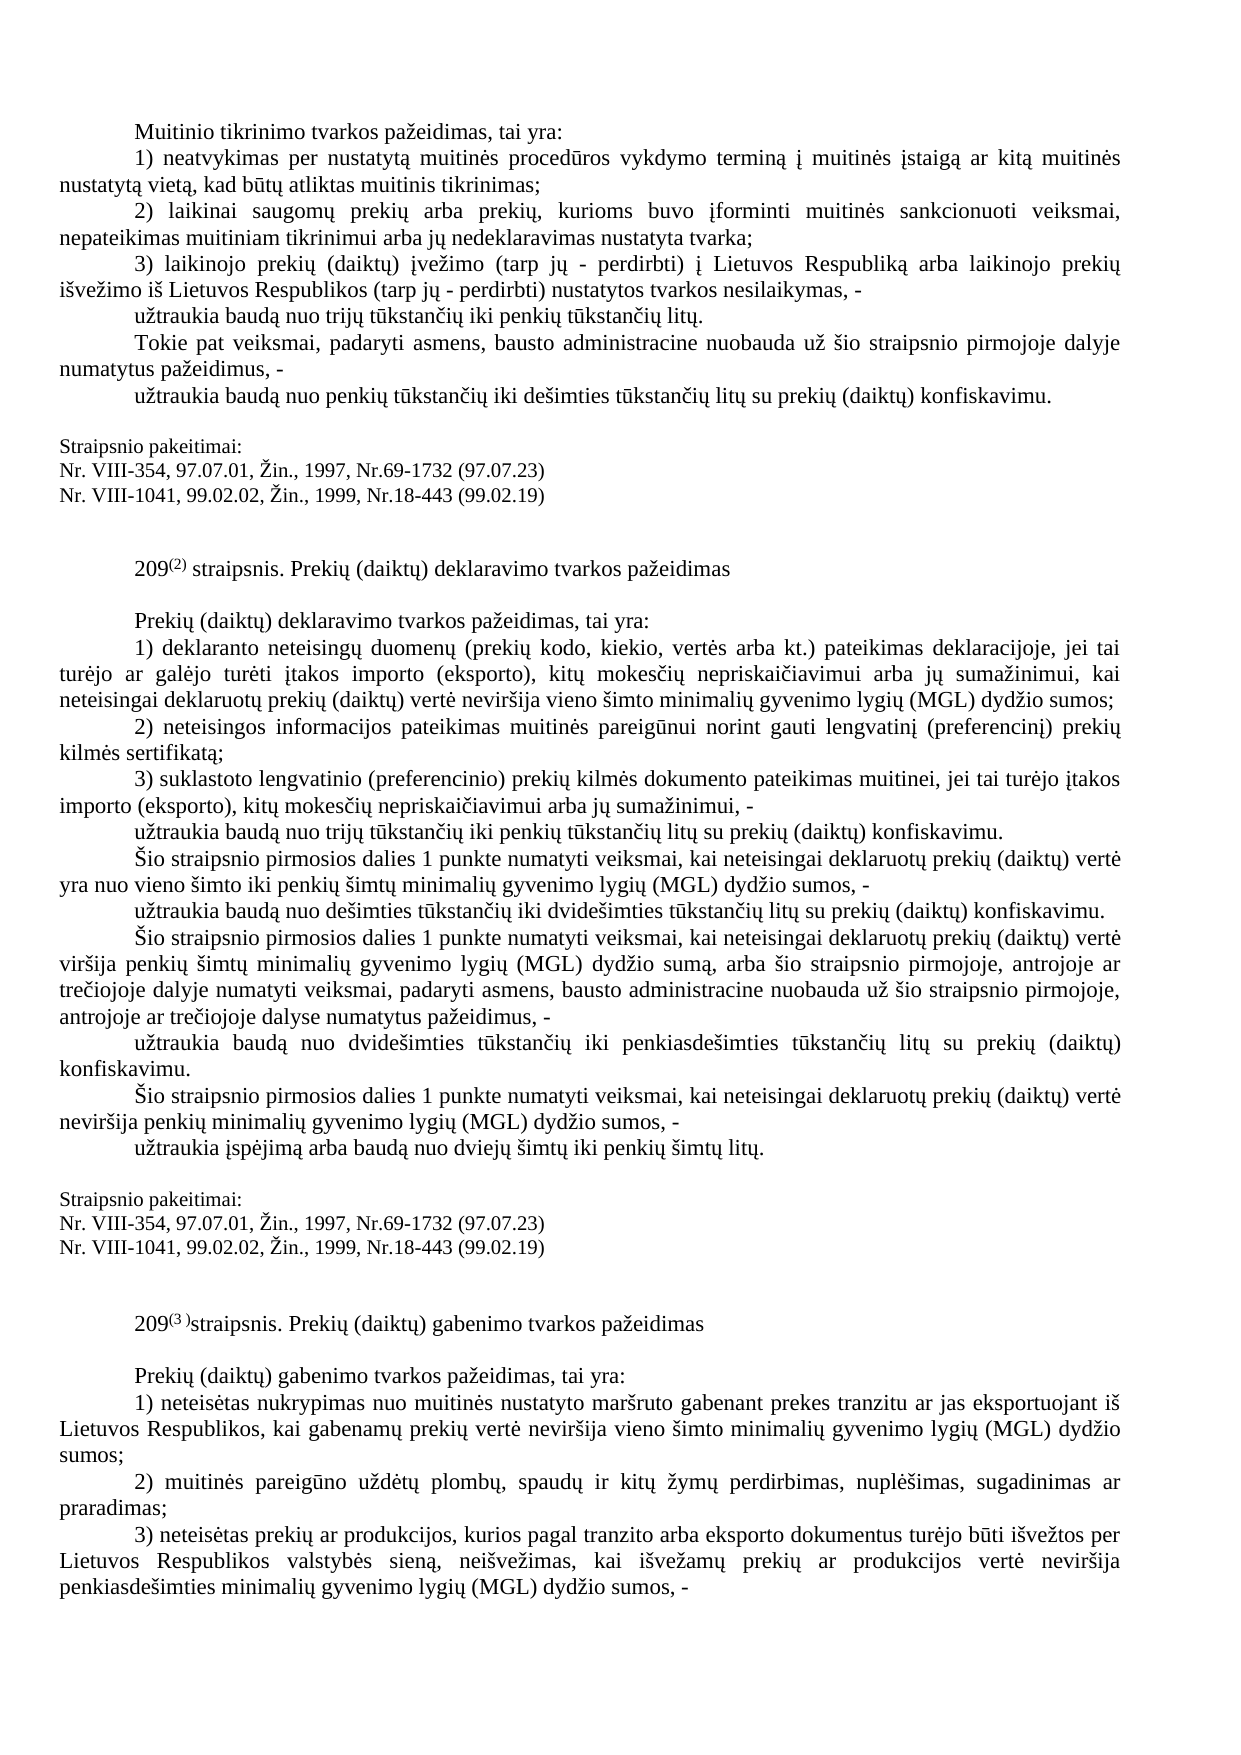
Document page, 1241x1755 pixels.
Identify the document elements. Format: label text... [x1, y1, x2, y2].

text 1) neatvykimas per nustatytą muitinės procedūros vykdymo terminą į muitinės įstaigą ar kitą muitinės nustatytą vietą, kad būtų atliktas muitinis tikrinimas; [59, 144, 1122, 197]
text Tokie pat veiksmai, padaryti asmens, bausto administracine nuobauda už šio straipsnio pirmojoje dalyje numatytus pažeidimus, - [59, 329, 1122, 382]
text 3) suklastoto lengvatinio (preferencinio) prekių kilmės dokumento pateikimas muitinei, jei tai turėjo įtakos importo (eksporto), kitų mokesčių nepriskaičiavimui arba jų sumažinimui, - [59, 766, 1122, 818]
text 209(2) straipsnis. Prekių (daiktų) deklaravimo tvarkos pažeidimas [59, 555, 1122, 581]
text Šio straipsnio pirmosios dalies 1 punkte numatyti veiksmai, kai neteisingai deklaruotų prekių (daiktų) vertė neviršija penkių minimalių gyvenimo lygių (MGL) dydžio sumos, - [59, 1082, 1122, 1134]
text Straipsnio pakeitimai: [59, 1187, 1122, 1211]
text 3) laikinojo prekių (daiktų) įvežimo (tarp jų - perdirbti) į Lietuvos Respubliką arba laikinojo prekių išvežimo iš Lietuvos Respublikos (tarp jų - perdirbti) nustatytos tvarkos nesilaikymas, - [59, 250, 1122, 303]
text 2) laikinai saugomų prekių arba prekių, kurioms buvo įforminti muitinės sankcionuoti veiksmai, nepateikimas muitiniam tikrinimui arba jų nedeklaravimas nustatyta tvarka; [59, 197, 1122, 250]
text užtraukia baudą nuo trijų tūkstančių iki penkių tūkstančių litų su prekių (daiktų) konfiskavimu. [59, 818, 1122, 844]
text Straipsnio pakeitimai: [59, 434, 1122, 458]
text Nr. VIII-1041, 99.02.02, Žin., 1999, Nr.18-443 (99.02.19) [59, 482, 1122, 507]
text užtraukia baudą nuo dvidešimties tūkstančių iki penkiasdešimties tūkstančių litų su prekių (daiktų) konfiskavimu. [59, 1029, 1122, 1082]
text Nr. VIII-354, 97.07.01, Žin., 1997, Nr.69-1732 (97.07.23) [59, 1211, 1122, 1235]
text užtraukia baudą nuo dešimties tūkstančių iki dvidešimties tūkstančių litų su prekių (daiktų) konfiskavimu. [59, 897, 1122, 924]
text užtraukia įspėjimą arba baudą nuo dviejų šimtų iki penkių šimtų litų. [59, 1134, 1122, 1161]
text 2) muitinės pareigūno uždėtų plombų, spaudų ir kitų žymų perdirbimas, nuplėšimas, sugadinimas ar praradimas; [59, 1468, 1122, 1521]
text 1) deklaranto neteisingų duomenų (prekių kodo, kiekio, vertės arba kt.) pateikimas deklaracijoje, jei tai turėjo ar galėjo turėti įtakos importo (eksporto), kitų mokesčių nepriskaičiavimui arba jų sumažinimui, kai neteisingai deklaruotų prekių (daiktų) vertė neviršija vieno šimto minimalių gyvenimo lygių (MGL) dydžio sumos; [59, 634, 1122, 713]
text Nr. VIII-354, 97.07.01, Žin., 1997, Nr.69-1732 (97.07.23) [59, 458, 1122, 482]
text Prekių (daiktų) deklaravimo tvarkos pažeidimas, tai yra: [59, 607, 1122, 634]
text Šio straipsnio pirmosios dalies 1 punkte numatyti veiksmai, kai neteisingai deklaruotų prekių (daiktų) vertė yra nuo vieno šimto iki penkių šimtų minimalių gyvenimo lygių (MGL) dydžio sumos, - [59, 844, 1122, 897]
text užtraukia baudą nuo trijų tūkstančių iki penkių tūkstančių litų. [59, 303, 1122, 329]
text 2) neteisingos informacijos pateikimas muitinės pareigūnui norint gauti lengvatinį (preferencinį) prekių kilmės sertifikatą; [59, 713, 1122, 766]
text Šio straipsnio pirmosios dalies 1 punkte numatyti veiksmai, kai neteisingai deklaruotų prekių (daiktų) vertė viršija penkių šimtų minimalių gyvenimo lygių (MGL) dydžio sumą, arba šio straipsnio pirmojoje, antrojoje ar trečiojoje dalyje numatyti veiksmai, padaryti asmens, bausto administracine nuobauda už šio straipsnio pirmojoje, antrojoje ar trečiojoje dalyse numatytus pažeidimus, - [59, 924, 1122, 1029]
text 3) neteisėtas prekių ar produkcijos, kurios pagal tranzito arba eksporto dokumentus turėjo būti išvežtos per Lietuvos Respublikos valstybės sieną, neišvežimas, kai išvežamų prekių ar produkcijos vertė neviršija penkiasdešimties minimalių gyvenimo lygių (MGL) dydžio sumos, - [59, 1521, 1122, 1600]
text užtraukia baudą nuo penkių tūkstančių iki dešimties tūkstančių litų su prekių (daiktų) konfiskavimu. [59, 382, 1122, 408]
text Nr. VIII-1041, 99.02.02, Žin., 1999, Nr.18-443 (99.02.19) [59, 1235, 1122, 1259]
text 1) neteisėtas nukrypimas nuo muitinės nustatyto maršruto gabenant prekes tranzitu ar jas eksportuojant iš Lietuvos Respublikos, kai gabenamų prekių vertė neviršija vieno šimto minimalių gyvenimo lygių (MGL) dydžio sumos; [59, 1389, 1122, 1468]
text Muitinio tikrinimo tvarkos pažeidimas, tai yra: [59, 118, 1122, 144]
text Prekių (daiktų) gabenimo tvarkos pažeidimas, tai yra: [59, 1362, 1122, 1389]
text 209(3 )straipsnis. Prekių (daiktų) gabenimo tvarkos pažeidimas [59, 1310, 1122, 1336]
